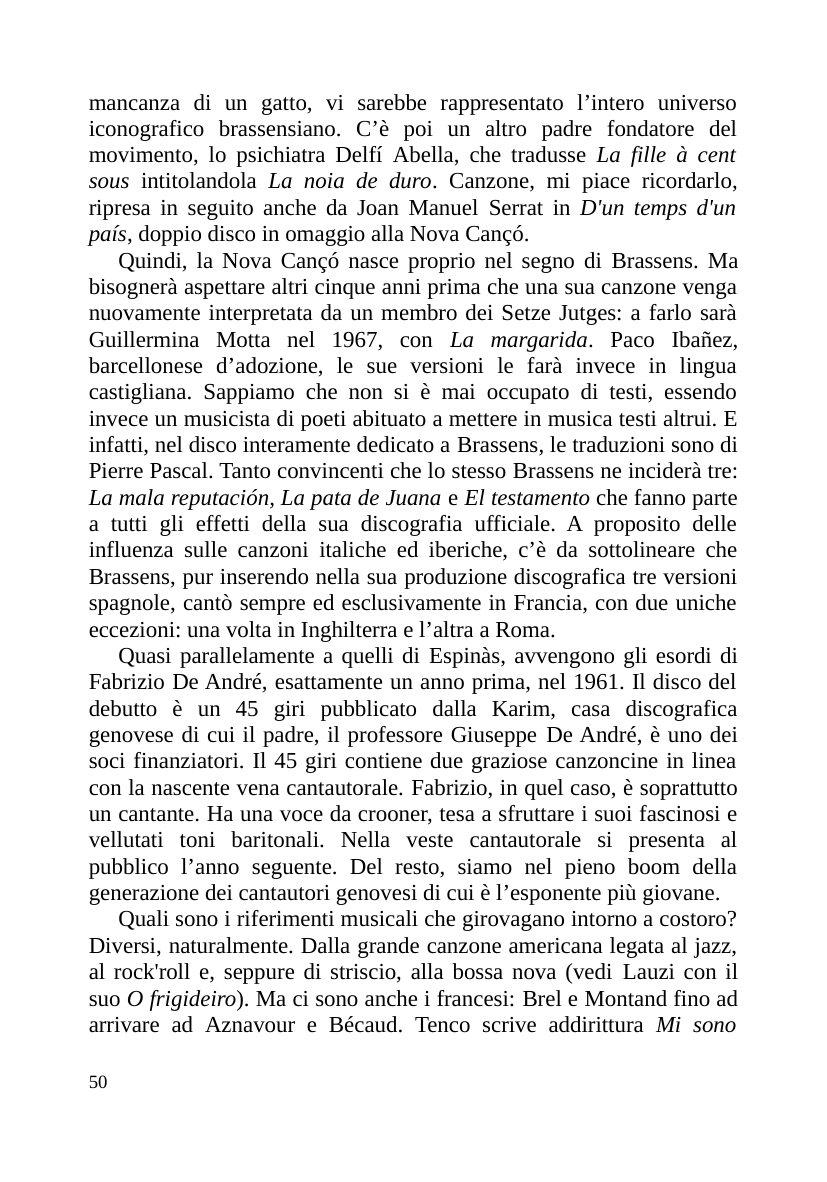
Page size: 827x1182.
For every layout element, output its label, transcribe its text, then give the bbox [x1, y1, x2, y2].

text Quindi, la Nova Cançó nasce proprio nel segno di Brassens. Ma bisognerà aspettare altri cinque anni prima che una sua canzone venga nuovamente interpretata da un membro dei Setze Jutges: a farlo sarà Guillermina Motta nel 1967, con La margarida. Paco Ibañez, barcellonese d’adozione, le sue versioni le farà invece in lingua castigliana. Sappiamo che non si è mai occupato di testi, essendo invece un musicista di poeti abituato a mettere in musica testi altrui. E infatti, nel disco interamente dedicato a Brassens, le traduzioni sono di Pierre Pascal. Tanto convincenti che lo stesso Brassens ne inciderà tre: La mala reputación, La pata de Juana e El testamento che fanno parte a tutti gli effetti della sua discografia ufficiale. A proposito delle influenza sulle canzoni italiche ed iberiche, c’è da sottolineare che Brassens, pur inserendo nella sua produzione discografica tre versioni spagnole, cantò sempre ed esclusivamente in Francia, con due uniche eccezioni: una volta in Inghilterra e l’altra a Roma. [88, 247, 738, 642]
text Quasi parallelamente a quelli di Espinàs, avvengono gli esordi di Fabrizio De André, esattamente un anno prima, nel 1961. Il disco del debutto è un 45 giri pubblicato dalla Karim, casa discografica genovese di cui il padre, il professore Giuseppe De André, è uno dei soci finanziatori. Il 45 giri contiene due graziose canzoncine in linea con la nascente vena cantautorale. Fabrizio, in quel caso, è soprattutto un cantante. Ha una voce da crooner, tesa a sfruttare i suoi fascinosi e vellutati toni baritonali. Nella veste cantautorale si presenta al pubblico l’anno seguente. Del resto, siamo nel pieno boom della generazione dei cantautori genovesi di cui è l’esponente più giovane. [88, 642, 738, 906]
text mancanza di un gatto, vi sarebbe rappresentato l’intero universo iconografico brassensiano. C’è poi un altro padre fondatore del movimento, lo psichiatra Delfí Abella, che tradusse La fille à cent sous intitolandola La noia de duro. Canzone, mi piace ricordarlo, ripresa in seguito anche da Joan Manuel Serrat in D'un temps d'un país, doppio disco in omaggio alla Nova Cançó. [88, 88, 738, 247]
text Quali sono i riferimenti musicali che girovagano intorno a costoro? Diversi, naturalmente. Dalla grande canzone americana legata al jazz, al rock'roll e, seppure di striscio, alla bossa nova (vedi Lauzi con il suo O frigideiro). Ma ci sono anche i francesi: Brel e Montand fino ad arrivare ad Aznavour e Bécaud. Tenco scrive addirittura Mi sono [88, 906, 738, 1037]
